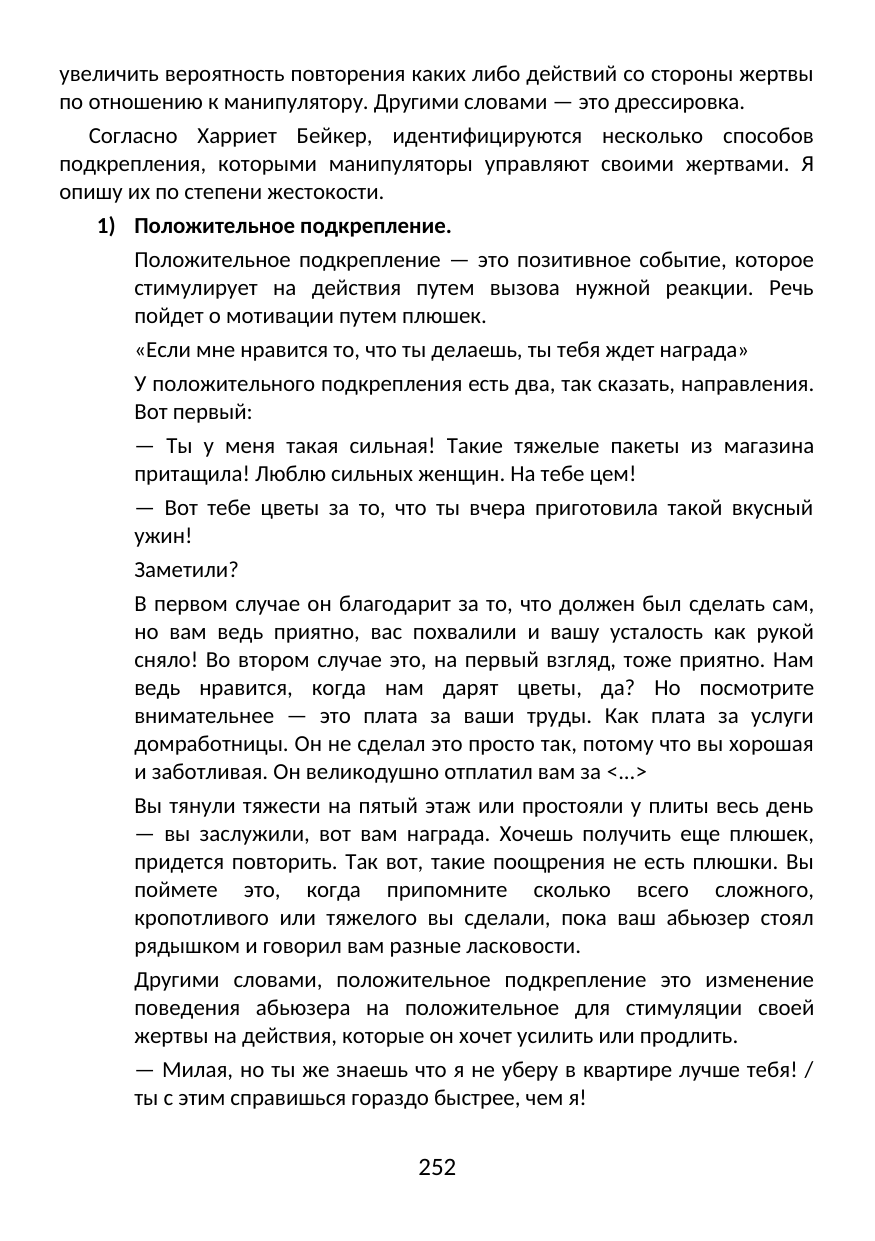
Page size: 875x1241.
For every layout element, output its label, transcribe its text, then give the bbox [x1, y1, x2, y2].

list Положительное подкрепление — это позитивное событие, которое стимулирует на действия путем вызова нужной реакции. Речь пойдет о мотивации путем плюшек. [97, 245, 815, 329]
text увеличить вероятность повторения каких либо действий со стороны жертвы по отношению к манипулятору. Другими словами — это дрессировка. [59, 59, 815, 115]
list В первом случае он благодарит за то, что должен был сделать сам, но вам ведь приятно, вас похвалили и вашу усталость как рукой сняло! Во втором случае это, на первый взгляд, тоже приятно. Нам ведь нравится, когда нам дарят цветы, да? Но посмотрите внимательнее — это плата за ваши труды. Как плата за услуги домработницы. Он не сделал это просто так, потому что вы хорошая и заботливая. Он великодушно отплатил вам за <...> [97, 589, 815, 785]
list Другими словами, положительное подкрепление это изменение поведения абьюзера на положительное для стимуляции своей жертвы на действия, которые он хочет усилить или продлить. [97, 965, 815, 1049]
list Заметили? [97, 555, 815, 583]
list — Милая, но ты же знаешь что я не уберу в квартире лучше тебя! / ты с этим справишься гораздо быстрее, чем я! [97, 1055, 815, 1111]
list «Если мне нравится то, что ты делаешь, ты тебя ждет награда» [97, 335, 815, 363]
list — Ты у меня такая сильная! Такие тяжелые пакеты из магазина притащила! Люблю сильных женщин. На тебе цем! [97, 431, 815, 487]
list — Вот тебе цветы за то, что ты вчера приготовила такой вкусный ужин! [97, 493, 815, 549]
list Положительное подкрепление. [97, 211, 815, 239]
list У положительного подкрепления есть два, так сказать, направления. Вот первый: [97, 369, 815, 425]
text Согласно Харриет Бейкер, идентифицируются несколько способов подкрепления, которыми манипуляторы управляют своими жертвами. Я опишу их по степени жестокости. [59, 121, 815, 205]
list Вы тянули тяжести на пятый этаж или простояли у плиты весь день — вы заслужили, вот вам награда. Хочешь получить еще плюшек, придется повторить. Так вот, такие поощрения не есть плюшки. Вы поймете это, когда припомните сколько всего сложного, кропотливого или тяжелого вы сделали, пока ваш абьюзер стоял рядышком и говорил вам разные ласковости. [97, 791, 815, 959]
